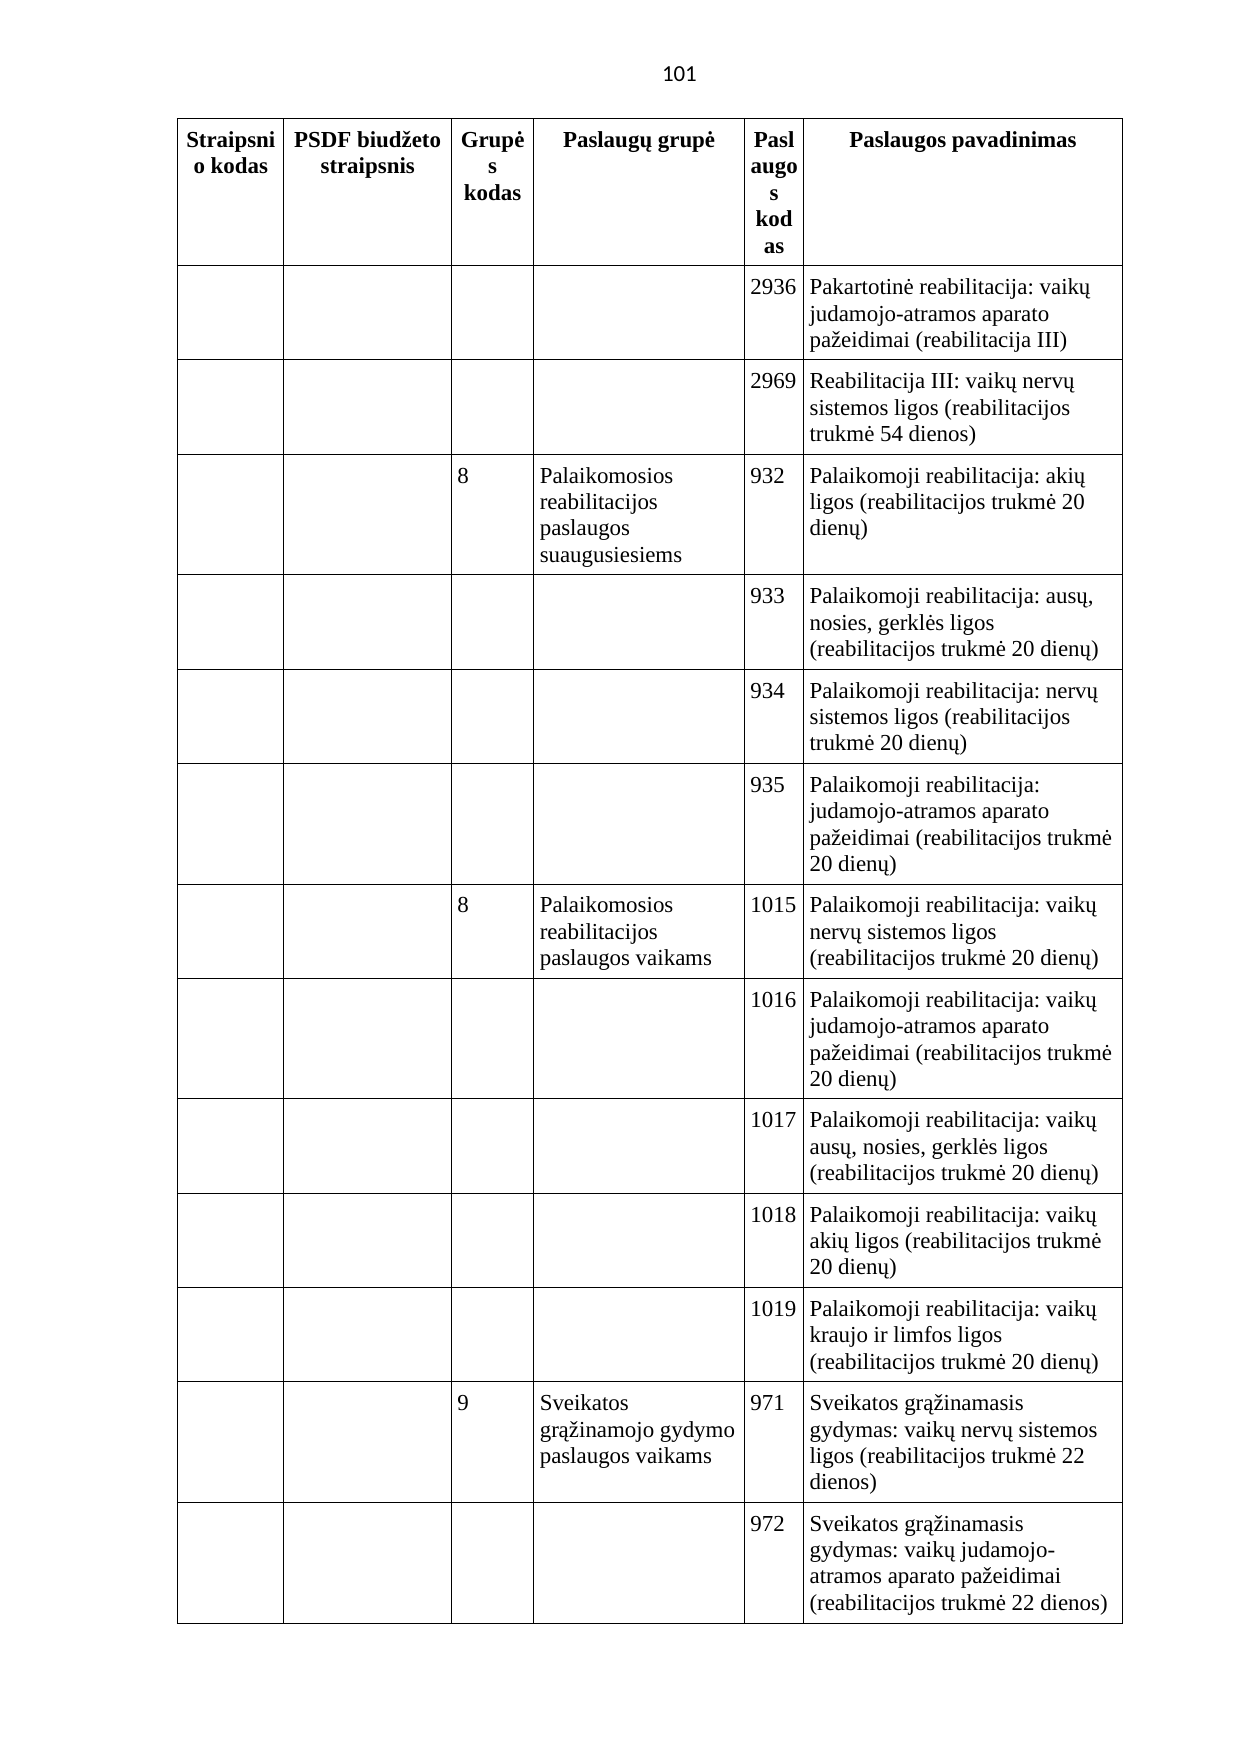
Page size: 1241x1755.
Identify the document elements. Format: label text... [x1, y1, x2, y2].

table_cell Palaikomoji reabilitacija: nervų sistemos ligos (reabilitacijos trukmė 20 dienų) [804, 670, 1122, 763]
table_cell Palaikomoji reabilitacija: akių ligos (reabilitacijos trukmė 20 dienų) [804, 455, 1122, 574]
table_cell [178, 266, 283, 359]
table_cell [534, 979, 744, 1098]
table_cell Palaikomosios reabilitacijos paslaugos suaugusiesiems [534, 455, 744, 574]
table_cell [178, 885, 283, 978]
table_cell [452, 1503, 533, 1622]
table_cell 972 [745, 1503, 803, 1622]
table_cell [178, 670, 283, 763]
table_cell 1017 [745, 1099, 803, 1193]
table_cell 9 [452, 1382, 533, 1502]
table_cell [534, 670, 744, 763]
table_cell 1019 [745, 1288, 803, 1381]
table_cell [452, 1099, 533, 1193]
table_header Paslaugos pavadinimas [804, 119, 1122, 265]
table_cell [178, 1382, 283, 1502]
table_cell [534, 764, 744, 883]
table_cell Palaikomoji reabilitacija: ausų, nosies, gerklės ligos (reabilitacijos trukmė 20 dienų) [804, 575, 1122, 668]
table_cell Pakartotinė reabilitacija: vaikų judamojo-atramos aparato pažeidimai (reabilitacija III) [804, 266, 1122, 359]
table_cell [452, 1288, 533, 1381]
table_cell [284, 885, 451, 978]
table_cell [178, 1288, 283, 1381]
table_cell 932 [745, 455, 803, 574]
table_cell [178, 575, 283, 668]
table_cell [452, 764, 533, 883]
table_cell 934 [745, 670, 803, 763]
table_cell [534, 575, 744, 668]
table_cell [534, 1503, 744, 1622]
table_cell [178, 979, 283, 1098]
table_cell [178, 1099, 283, 1193]
table_header Paslaugos kodas [745, 119, 803, 265]
table_cell 971 [745, 1382, 803, 1502]
table_cell [178, 455, 283, 574]
table_cell Palaikomoji reabilitacija: vaikų ausų, nosies, gerklės ligos (reabilitacijos trukmė 20 dienų) [804, 1099, 1122, 1193]
table_cell [452, 360, 533, 454]
table_cell [534, 1288, 744, 1381]
table_cell [452, 575, 533, 668]
table_cell [284, 1503, 451, 1622]
table_cell [534, 1194, 744, 1287]
table_cell [284, 1099, 451, 1193]
table_cell Palaikomoji reabilitacija: judamojo-atramos aparato pažeidimai (reabilitacijos trukmė 20 dienų) [804, 764, 1122, 883]
table_cell [178, 1503, 283, 1622]
table_cell [284, 266, 451, 359]
table_cell 1016 [745, 979, 803, 1098]
table_cell 2936 [745, 266, 803, 359]
table_header Grupės kodas [452, 119, 533, 265]
table_cell [284, 670, 451, 763]
table_cell [284, 1382, 451, 1502]
table_cell [178, 1194, 283, 1287]
table_cell [534, 360, 744, 454]
table_cell [452, 979, 533, 1098]
table_cell Palaikomosios reabilitacijos paslaugos vaikams [534, 885, 744, 978]
table_cell [284, 979, 451, 1098]
table_cell [284, 455, 451, 574]
table_cell Sveikatos grąžinamojo gydymo paslaugos vaikams [534, 1382, 744, 1502]
table_cell 8 [452, 455, 533, 574]
table_header Straipsnio kodas [178, 119, 283, 265]
table_cell [284, 764, 451, 883]
table_cell [178, 764, 283, 883]
table_cell Palaikomoji reabilitacija: vaikų nervų sistemos ligos (reabilitacijos trukmė 20 dienų) [804, 885, 1122, 978]
table_cell Palaikomoji reabilitacija: vaikų judamojo-atramos aparato pažeidimai (reabilitacijos trukmė 20 dienų) [804, 979, 1122, 1098]
table_cell Palaikomoji reabilitacija: vaikų akių ligos (reabilitacijos trukmė 20 dienų) [804, 1194, 1122, 1287]
table_cell 8 [452, 885, 533, 978]
table_cell 933 [745, 575, 803, 668]
table_cell Sveikatos grąžinamasis gydymas: vaikų judamojo-atramos aparato pažeidimai (reabilitacijos trukmė 22 dienos) [804, 1503, 1122, 1622]
table_cell 1018 [745, 1194, 803, 1287]
table_cell [452, 1194, 533, 1287]
table_cell [178, 360, 283, 454]
table_cell [284, 575, 451, 668]
table_cell 1015 [745, 885, 803, 978]
table_header PSDF biudžeto straipsnis [284, 119, 451, 265]
table_cell [284, 360, 451, 454]
table_cell [452, 266, 533, 359]
table_cell [452, 670, 533, 763]
table_cell Sveikatos grąžinamasis gydymas: vaikų nervų sistemos ligos (reabilitacijos trukmė 22 dienos) [804, 1382, 1122, 1502]
table_cell 2969 [745, 360, 803, 454]
table_header Paslaugų grupė [534, 119, 744, 265]
table_cell 935 [745, 764, 803, 883]
table_cell Palaikomoji reabilitacija: vaikų kraujo ir limfos ligos (reabilitacijos trukmė 20 dienų) [804, 1288, 1122, 1381]
table_cell [284, 1288, 451, 1381]
table_cell [534, 266, 744, 359]
table_cell Reabilitacija III: vaikų nervų sistemos ligos (reabilitacijos trukmė 54 dienos) [804, 360, 1122, 454]
table_cell [284, 1194, 451, 1287]
table_cell [534, 1099, 744, 1193]
